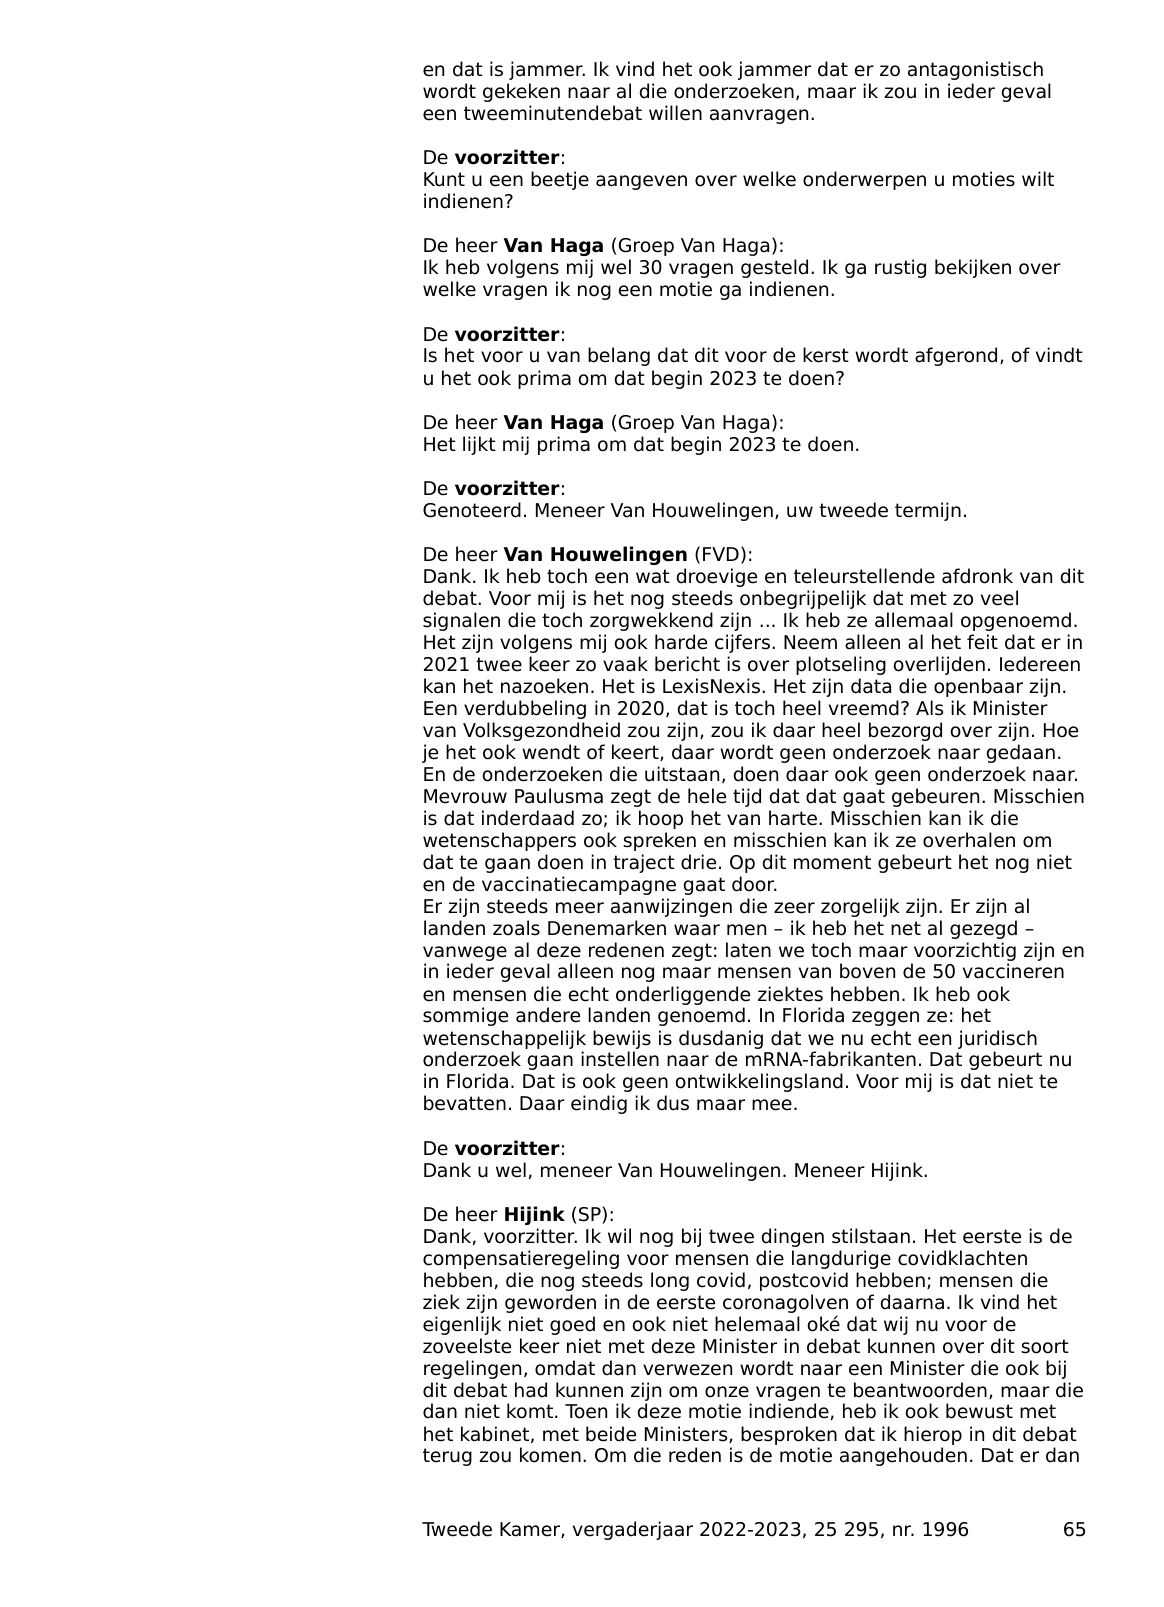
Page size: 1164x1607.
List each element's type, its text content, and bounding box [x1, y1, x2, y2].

text De voorzitter: [422, 323, 1087, 345]
text Dank. Ik heb toch een wat droevige en teleurstellende afdronk van dit debat. Voor mij is het nog steeds onbegrijpelijk dat met zo veel signalen die toch zorgwekkend zijn ... Ik heb ze allemaal opgenoemd. Het zijn volgens mij ook harde cijfers. Neem alleen al het feit dat er in 2021 twee keer zo vaak bericht is over plotseling overlijden. Iedereen kan het nazoeken. Het is LexisNexis. Het zijn data die openbaar zijn. Een verdubbeling in 2020, dat is toch heel vreemd? Als ik Minister van Volksgezondheid zou zijn, zou ik daar heel bezorgd over zijn. Hoe je het ook wendt of keert, daar wordt geen onderzoek naar gedaan. En de onderzoeken die uitstaan, doen daar ook geen onderzoek naar. Mevrouw Paulusma zegt de hele tijd dat dat gaat gebeuren. Misschien is dat inderdaad zo; ik hoop het van harte. Misschien kan ik die wetenschappers ook spreken en misschien kan ik ze overhalen om dat te gaan doen in traject drie. Op dit moment gebeurt het nog niet en de vaccinatiecampagne gaat door. [422, 566, 1087, 896]
text Kunt u een beetje aangeven over welke onderwerpen u moties wilt indienen? [422, 169, 1087, 213]
text en dat is jammer. Ik vind het ook jammer dat er zo antagonistisch wordt gekeken naar al die onderzoeken, maar ik zou in ieder geval een tweeminutendebat willen aanvragen. [422, 59, 1087, 125]
text De heer Van Houwelingen (FVD): [422, 544, 1087, 566]
text De heer Van Haga (Groep Van Haga): [422, 412, 1087, 433]
text De heer Hijink (SP): [422, 1204, 1087, 1226]
text De voorzitter: [422, 1137, 1087, 1159]
text De voorzitter: [422, 147, 1087, 169]
text Het lijkt mij prima om dat begin 2023 te doen. [422, 433, 1087, 456]
text De voorzitter: [422, 478, 1087, 500]
text De heer Van Haga (Groep Van Haga): [422, 235, 1087, 257]
text Is het voor u van belang dat dit voor de kerst wordt afgerond, of vindt u het ook prima om dat begin 2023 te doen? [422, 345, 1087, 389]
text Dank, voorzitter. Ik wil nog bij twee dingen stilstaan. Het eerste is de compensatieregeling voor mensen die langdurige covidklachten hebben, die nog steeds long covid, postcovid hebben; mensen die ziek zijn geworden in de eerste coronagolven of daarna. Ik vind het eigenlijk niet goed en ook niet helemaal oké dat wij nu voor de zoveelste keer niet met deze Minister in debat kunnen over dit soort regelingen, omdat dan verwezen wordt naar een Minister die ook bij dit debat had kunnen zijn om onze vragen te beantwoorden, maar die dan niet komt. Toen ik deze motie indiende, heb ik ook bewust met het kabinet, met beide Ministers, besproken dat ik hierop in dit debat terug zou komen. Om die reden is de motie aangehouden. Dat er dan [422, 1226, 1087, 1467]
text Er zijn steeds meer aanwijzingen die zeer zorgelijk zijn. Er zijn al landen zoals Denemarken waar men – ik heb het net al gezegd – vanwege al deze redenen zegt: laten we toch maar voorzichtig zijn en in ieder geval alleen nog maar mensen van boven de 50 vaccineren en mensen die echt onderliggende ziektes hebben. Ik heb ook sommige andere landen genoemd. In Florida zeggen ze: het wetenschappelijk bewijs is dusdanig dat we nu echt een juridisch onderzoek gaan instellen naar de mRNA-fabrikanten. Dat gebeurt nu in Florida. Dat is ook geen ontwikkelingsland. Voor mij is dat niet te bevatten. Daar eindig ik dus maar mee. [422, 896, 1087, 1115]
text Dank u wel, meneer Van Houwelingen. Meneer Hijink. [422, 1159, 1087, 1181]
text Genoteerd. Meneer Van Houwelingen, uw tweede termijn. [422, 500, 1087, 522]
text Ik heb volgens mij wel 30 vragen gesteld. Ik ga rustig bekijken over welke vragen ik nog een motie ga indienen. [422, 257, 1087, 301]
